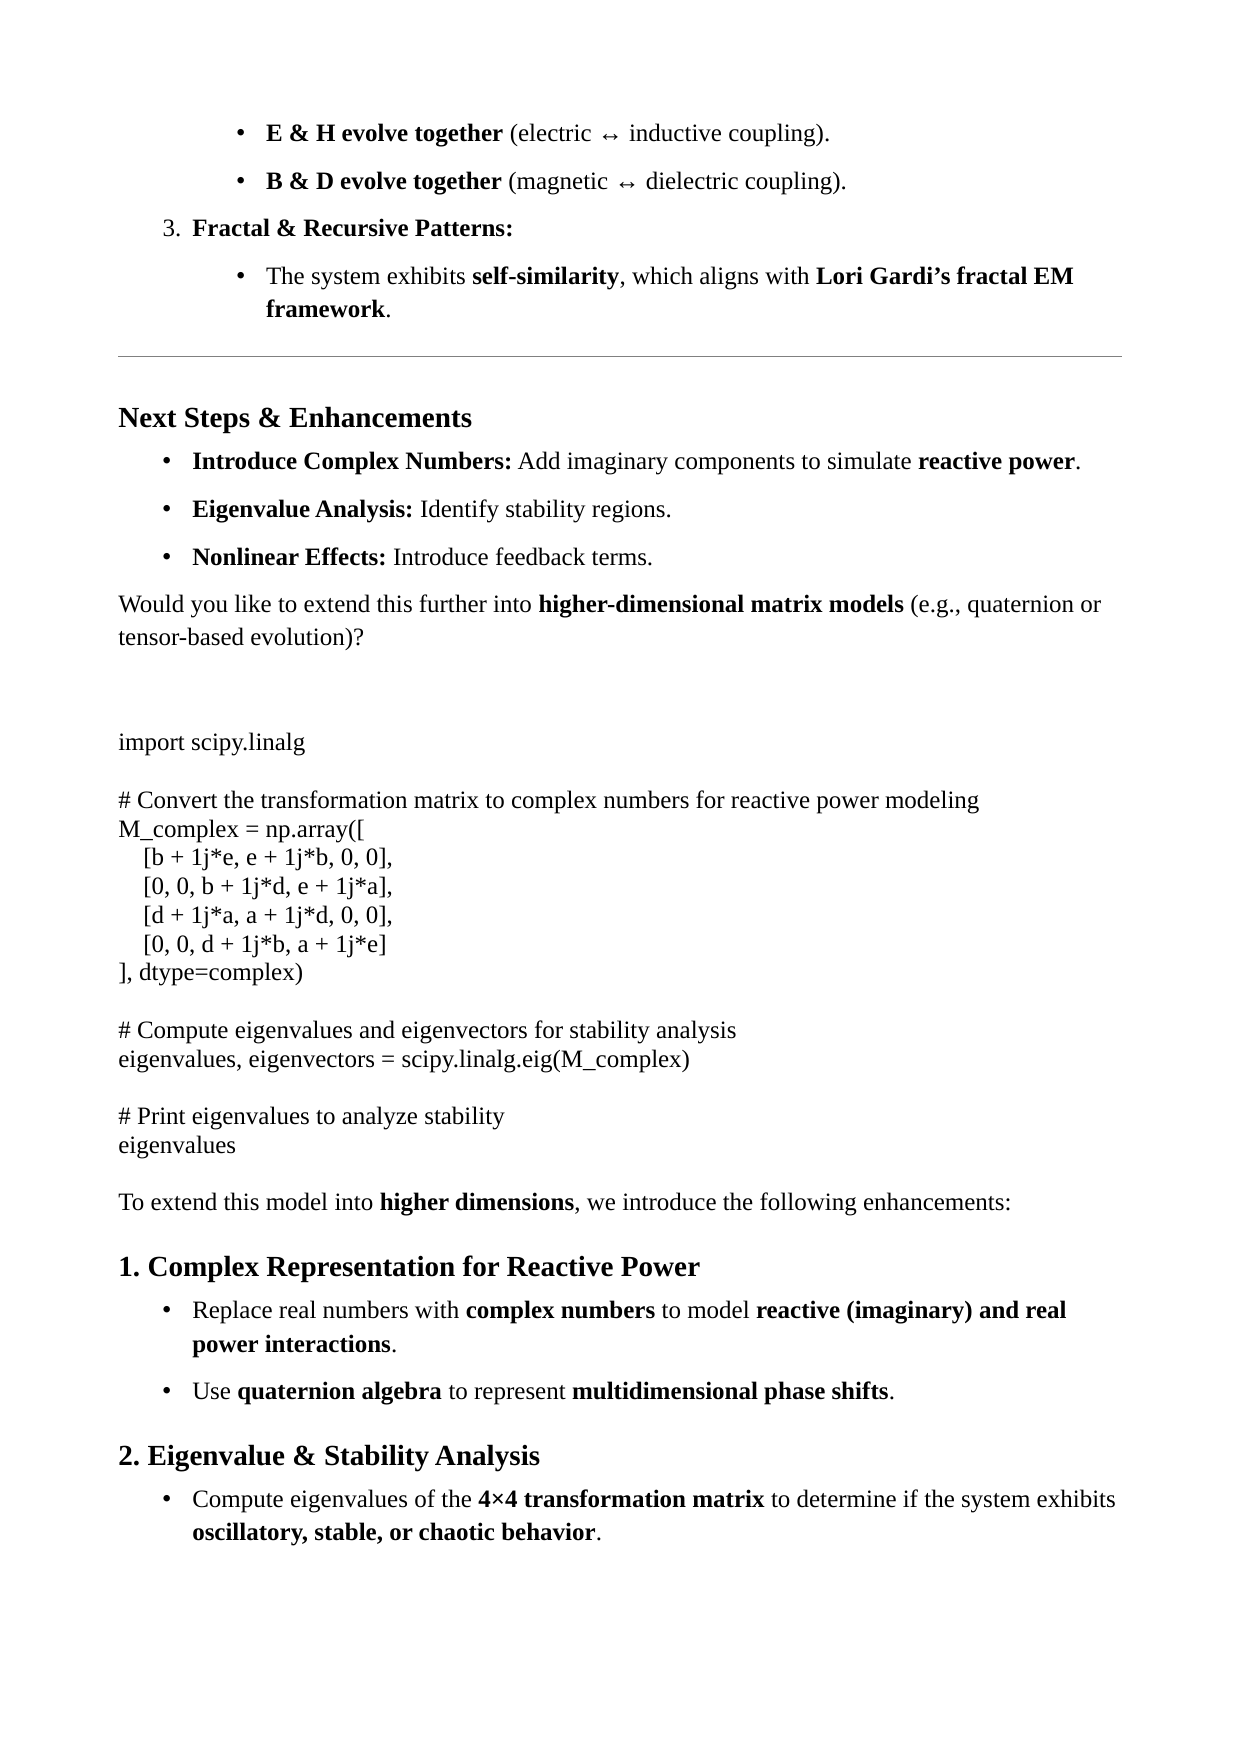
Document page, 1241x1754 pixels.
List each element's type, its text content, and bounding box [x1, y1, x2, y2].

list Introduce Complex Numbers: Add imaginary components to simulate reactive power. [162, 446, 1122, 475]
text # Print eigenvalues to analyze stability [118, 1101, 1122, 1130]
list Compute eigenvalues of the 4×4 transformation matrix to determine if the system exhibits oscillatory, stable, or chaotic behavior. [162, 1484, 1122, 1546]
list B & D evolve together (magnetic ↔ dielectric coupling). [236, 166, 1122, 194]
list Use quaternion algebra to represent multidimensional phase shifts. [162, 1376, 1122, 1405]
subtitle 2. Eigenvalue & Stability Analysis [118, 1438, 1122, 1472]
list Eigenvalue Analysis: Identify stability regions. [162, 494, 1122, 523]
list Nonlinear Effects: Introduce feedback terms. [162, 542, 1122, 570]
text ], dtype=complex) [118, 957, 1122, 986]
subtitle Next Steps & Enhancements [118, 400, 1122, 434]
text eigenvalues [118, 1130, 1122, 1159]
list E & H evolve together (electric ↔ inductive coupling). [236, 118, 1122, 147]
text To extend this model into higher dimensions, we introduce the following enhancements: [118, 1187, 1122, 1216]
text import scipy.linalg [118, 727, 1122, 756]
text eigenvalues, eigenvectors = scipy.linalg.eig(M_complex) [118, 1044, 1122, 1072]
text [0, 0, b + 1j*d, e + 1j*a], [118, 871, 1122, 900]
text # Compute eigenvalues and eigenvectors for stability analysis [118, 1015, 1122, 1044]
subtitle 1. Complex Representation for Reactive Power [118, 1249, 1122, 1283]
text [d + 1j*a, a + 1j*d, 0, 0], [118, 900, 1122, 929]
list Replace real numbers with complex numbers to model reactive (imaginary) and real power interactions. [162, 1296, 1122, 1357]
list Fractal & Recursive Patterns: [162, 213, 1122, 242]
list The system exhibits self-similarity, which aligns with Lori Gardi’s fractal EM framework. [236, 261, 1122, 323]
text [0, 0, d + 1j*b, a + 1j*e] [118, 929, 1122, 957]
text Would you like to extend this further into higher-dimensional matrix models (e.g., quaternion or tensor-based evolution)? 🚀 [118, 589, 1122, 651]
text [b + 1j*e, e + 1j*b, 0, 0], [118, 842, 1122, 871]
text # Convert the transformation matrix to complex numbers for reactive power modeling [118, 785, 1122, 814]
text M_complex = np.array([ [118, 814, 1122, 842]
